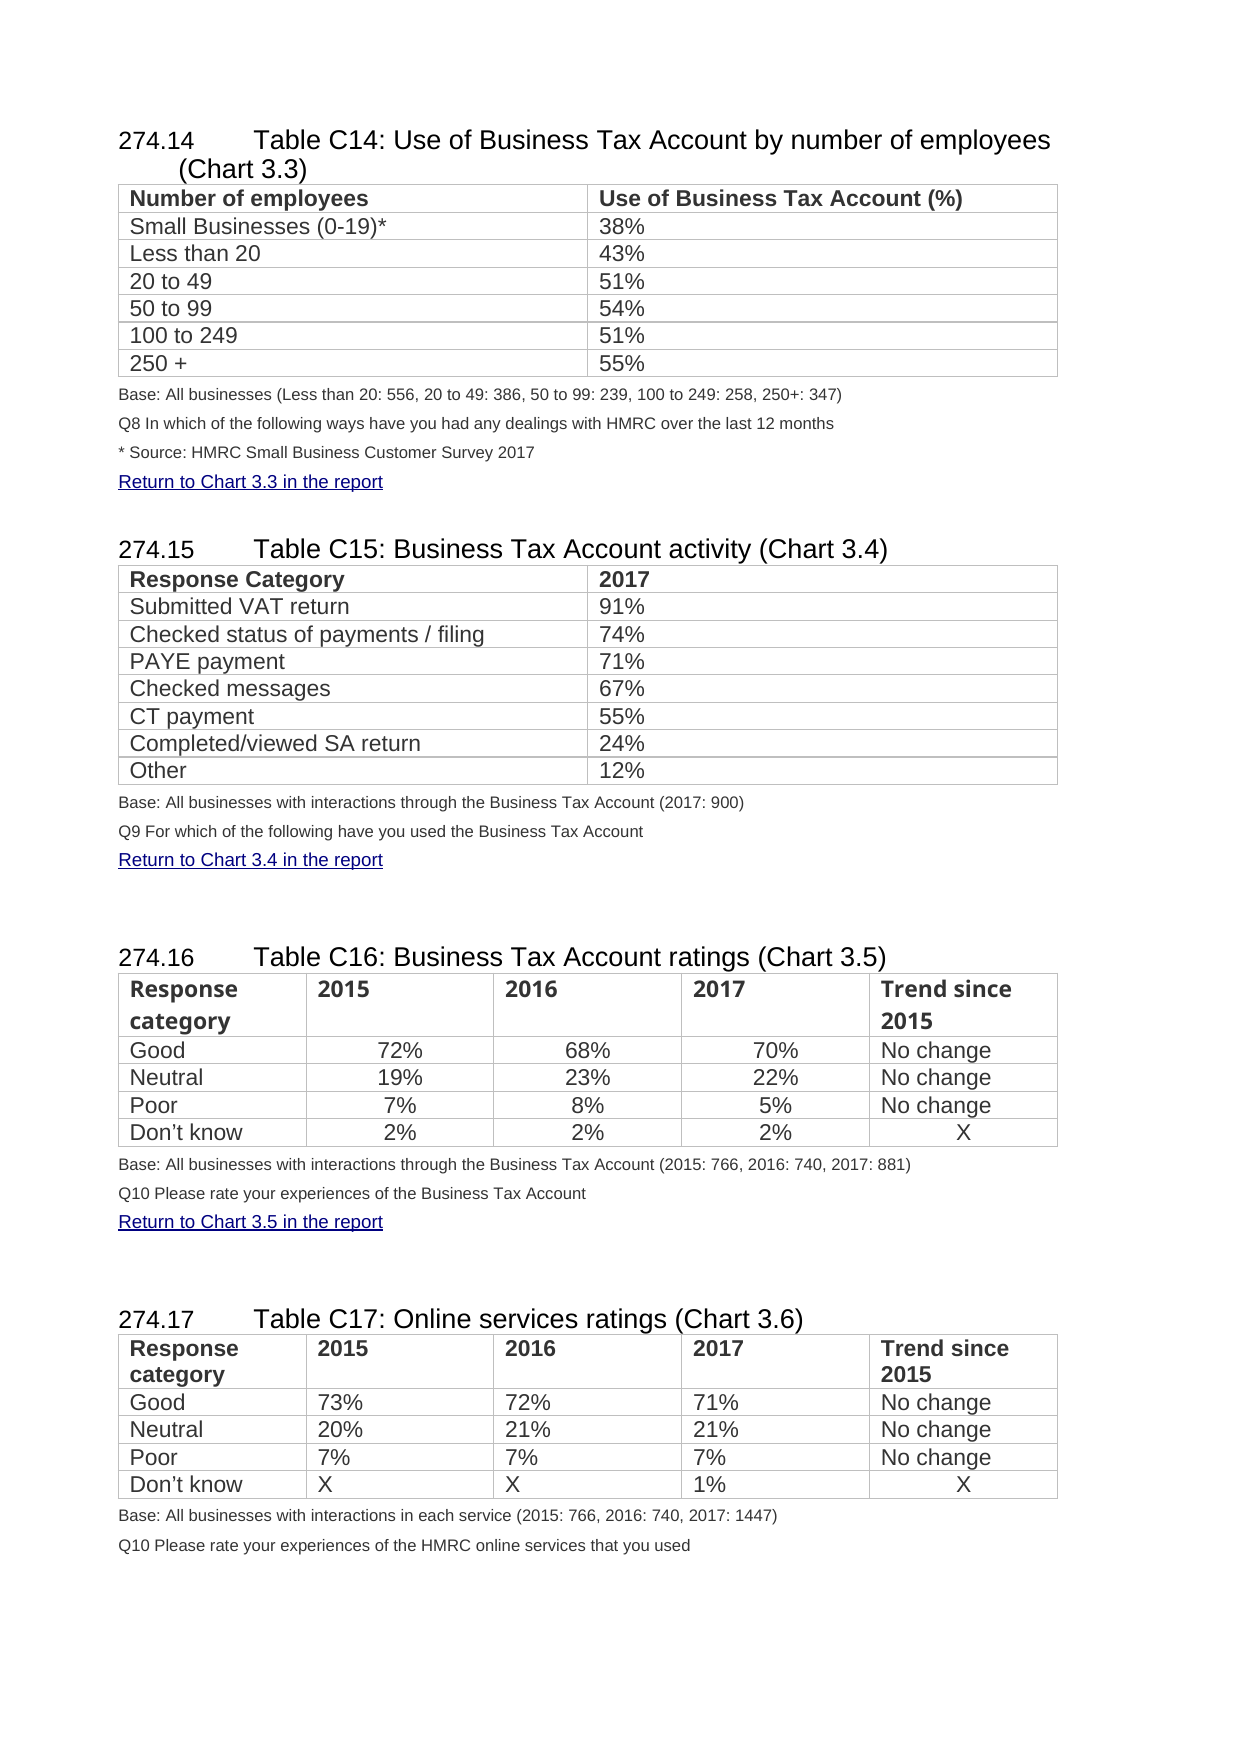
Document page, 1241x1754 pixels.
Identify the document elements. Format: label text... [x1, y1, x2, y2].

table_cell 2% [494, 1119, 681, 1146]
table_cell Good [119, 1037, 306, 1063]
table_cell 8% [494, 1092, 681, 1118]
table_cell 23% [494, 1064, 681, 1091]
table_cell 7% [494, 1444, 681, 1470]
table_cell 72% [307, 1037, 493, 1063]
table_cell Checked status of payments / filing [119, 621, 587, 647]
table_cell No change [870, 1416, 1057, 1443]
table_cell 51% [588, 323, 1057, 349]
table_cell 12% [588, 758, 1057, 784]
table_cell 22% [682, 1064, 869, 1091]
table_cell No change [870, 1092, 1057, 1118]
table_header Number of employees [119, 185, 587, 212]
table_cell No change [870, 1444, 1057, 1470]
table_cell 7% [307, 1444, 493, 1470]
table_cell X [307, 1471, 493, 1497]
table_cell X [870, 1471, 1057, 1497]
table_cell 70% [682, 1037, 869, 1063]
table_cell 21% [494, 1416, 681, 1443]
table_cell 2% [682, 1119, 869, 1146]
table_cell 20 to 49 [119, 268, 587, 294]
table_cell 43% [588, 240, 1057, 267]
table_cell 24% [588, 730, 1057, 756]
table_cell Poor [119, 1444, 306, 1470]
table_cell Poor [119, 1092, 306, 1118]
table_cell Less than 20 [119, 240, 587, 267]
subtitle Table C16: Business Tax Account ratings (Chart 3.5) [118, 943, 1122, 972]
table_cell 91% [588, 593, 1057, 619]
table_cell 74% [588, 621, 1057, 647]
table_cell 7% [307, 1092, 493, 1118]
table_cell No change [870, 1037, 1057, 1063]
table_cell 72% [494, 1389, 681, 1415]
table_cell PAYE payment [119, 648, 587, 674]
table_cell 71% [682, 1389, 869, 1415]
table_cell X [494, 1471, 681, 1497]
table_cell 50 to 99 [119, 295, 587, 321]
table_header Trend since 2015 [870, 1335, 1057, 1388]
table_cell 38% [588, 213, 1057, 239]
subtitle Table C17: Online services ratings (Chart 3.6) [118, 1305, 1122, 1334]
table_cell Completed/viewed SA return [119, 730, 587, 756]
table_cell 5% [682, 1092, 869, 1118]
table_header Response category [119, 974, 306, 1036]
table_cell 20% [307, 1416, 493, 1443]
table_cell 21% [682, 1416, 869, 1443]
text Base: All businesses with interactions through the Business Tax Account (2017: 900) Q9 For which of the following have you used the Business Tax Account Return to Chart 3.4 in the report [118, 785, 1122, 902]
text Base: All businesses (Less than 20: 556, 20 to 49: 386, 50 to 99: 239, 100 to 249: 258, 250+: 347) Q8 In which of the following ways have you had any dealings with HMRC over the last 12 months * Source: HMRC Small Business Customer Survey 2017 Return to Chart 3.3 in the report [118, 377, 1122, 494]
table_cell Submitted VAT return [119, 593, 587, 619]
table_header Response category [119, 1335, 306, 1388]
table_cell Good [119, 1389, 306, 1415]
table_cell 7% [682, 1444, 869, 1470]
table_cell X [870, 1119, 1057, 1146]
table_cell 73% [307, 1389, 493, 1415]
table_header 2017 [682, 974, 869, 1036]
table_cell 55% [588, 350, 1057, 376]
subtitle Table C14: Use of Business Tax Account by number of employees (Chart 3.3) [118, 126, 1122, 184]
table_cell Don’t know [119, 1119, 306, 1146]
table_cell Checked messages [119, 675, 587, 702]
table_header 2017 [682, 1335, 869, 1388]
table_cell Small Businesses (0-19)* [119, 213, 587, 239]
table_cell Other [119, 758, 587, 784]
table_cell 100 to 249 [119, 323, 587, 349]
table_header 2016 [494, 1335, 681, 1388]
subtitle Table C15: Business Tax Account activity (Chart 3.4) [118, 536, 1122, 565]
table_cell 67% [588, 675, 1057, 702]
table_cell 250 + [119, 350, 587, 376]
table_header Use of Business Tax Account (%) [588, 185, 1057, 212]
table_cell 55% [588, 703, 1057, 729]
table_cell Neutral [119, 1064, 306, 1091]
table_cell 2% [307, 1119, 493, 1146]
table_cell 1% [682, 1471, 869, 1497]
table_header 2016 [494, 974, 681, 1036]
table_cell 51% [588, 268, 1057, 294]
table_header 2017 [588, 566, 1057, 592]
table_cell 19% [307, 1064, 493, 1091]
table_cell CT payment [119, 703, 587, 729]
table_cell No change [870, 1064, 1057, 1091]
table_header Trend since 2015 [870, 974, 1057, 1036]
table_cell 54% [588, 295, 1057, 321]
table_cell 68% [494, 1037, 681, 1063]
table_cell 71% [588, 648, 1057, 674]
table_cell Neutral [119, 1416, 306, 1443]
text Base: All businesses with interactions in each service (2015: 766, 2016: 740, 2017: 1447) Q10 Please rate your experiences of the HMRC online services that you used [118, 1498, 1122, 1557]
table_header Response Category [119, 566, 587, 592]
table_header 2015 [307, 974, 493, 1036]
table_cell No change [870, 1389, 1057, 1415]
text Base: All businesses with interactions through the Business Tax Account (2015: 766, 2016: 740, 2017: 881) Q10 Please rate your experiences of the Business Tax Account Return to Chart 3.5 in the report [118, 1147, 1122, 1263]
table_header 2015 [307, 1335, 493, 1388]
table_cell Don’t know [119, 1471, 306, 1497]
